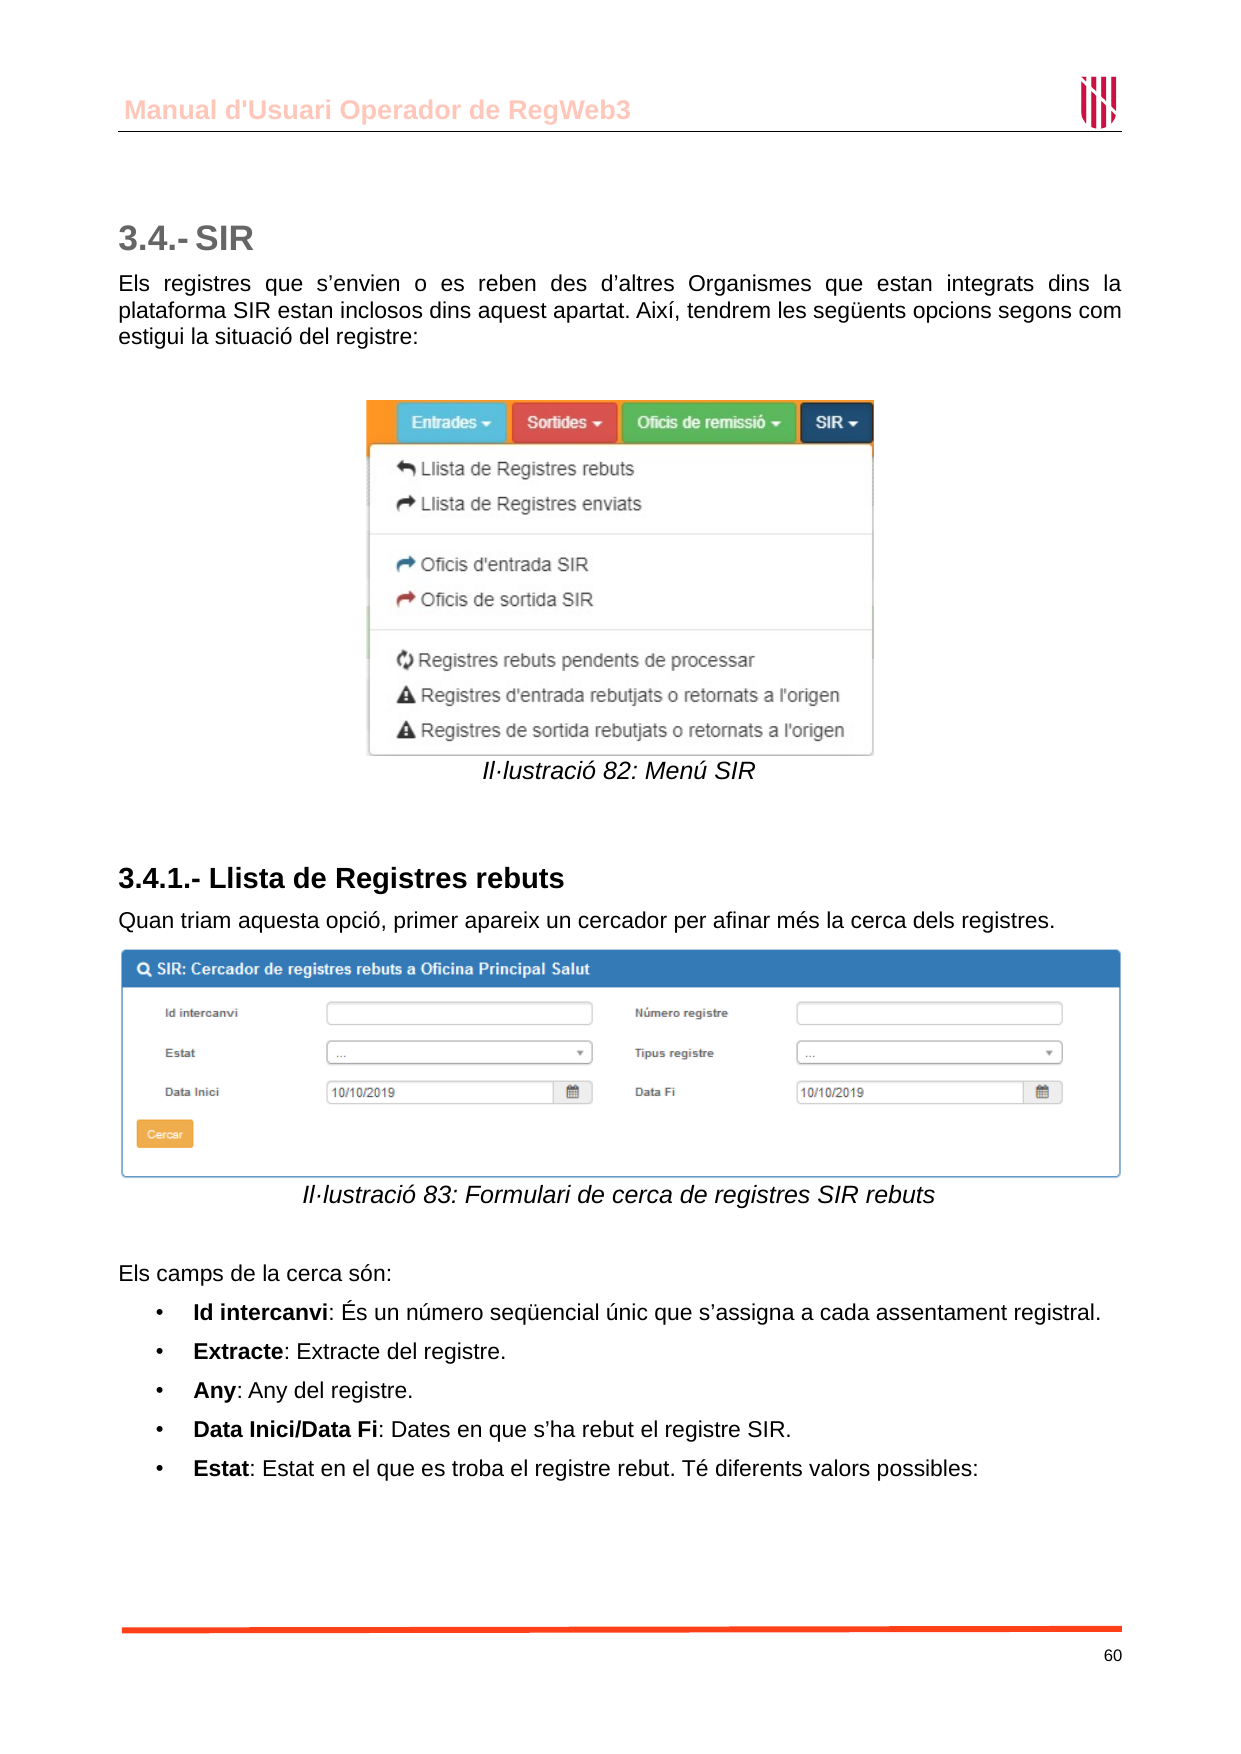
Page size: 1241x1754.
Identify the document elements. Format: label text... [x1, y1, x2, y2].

list Extracte: Extracte del registre. [156, 1338, 1122, 1364]
subtitle Llista de Registres rebuts [118, 861, 1122, 894]
text Els camps de la cerca són: [118, 1260, 1122, 1287]
text Il·lustració 83: Formulari de cerca de registres SIR rebuts [118, 1181, 1122, 1209]
picture [366, 400, 874, 756]
picture [118, 945, 1123, 1181]
subtitle SIR [118, 217, 1122, 258]
list Data Inici/Data Fi: Dates en que s’ha rebut el registre SIR. [156, 1416, 1122, 1442]
list Id intercanvi: És un número seqüencial únic que s’assigna a cada assentament registral. [156, 1299, 1122, 1325]
list Any: Any del registre. [156, 1377, 1122, 1403]
text Il·lustració 82: Menú SIR [118, 756, 1122, 784]
list Estat: Estat en el que es troba el registre rebut. Té diferents valors possibles: [156, 1454, 1122, 1481]
picture [1078, 74, 1119, 130]
text Els registres que s’envien o es reben des d’altres Organismes que estan integrats dins la plataforma SIR estan inclosos dins aquest apartat. Així, tendrem les següents opcions segons com estigui la situació del registre: [118, 270, 1122, 349]
text Quan triam aquesta opció, primer apareix un cercador per afinar més la cerca dels registres. [118, 907, 1122, 933]
